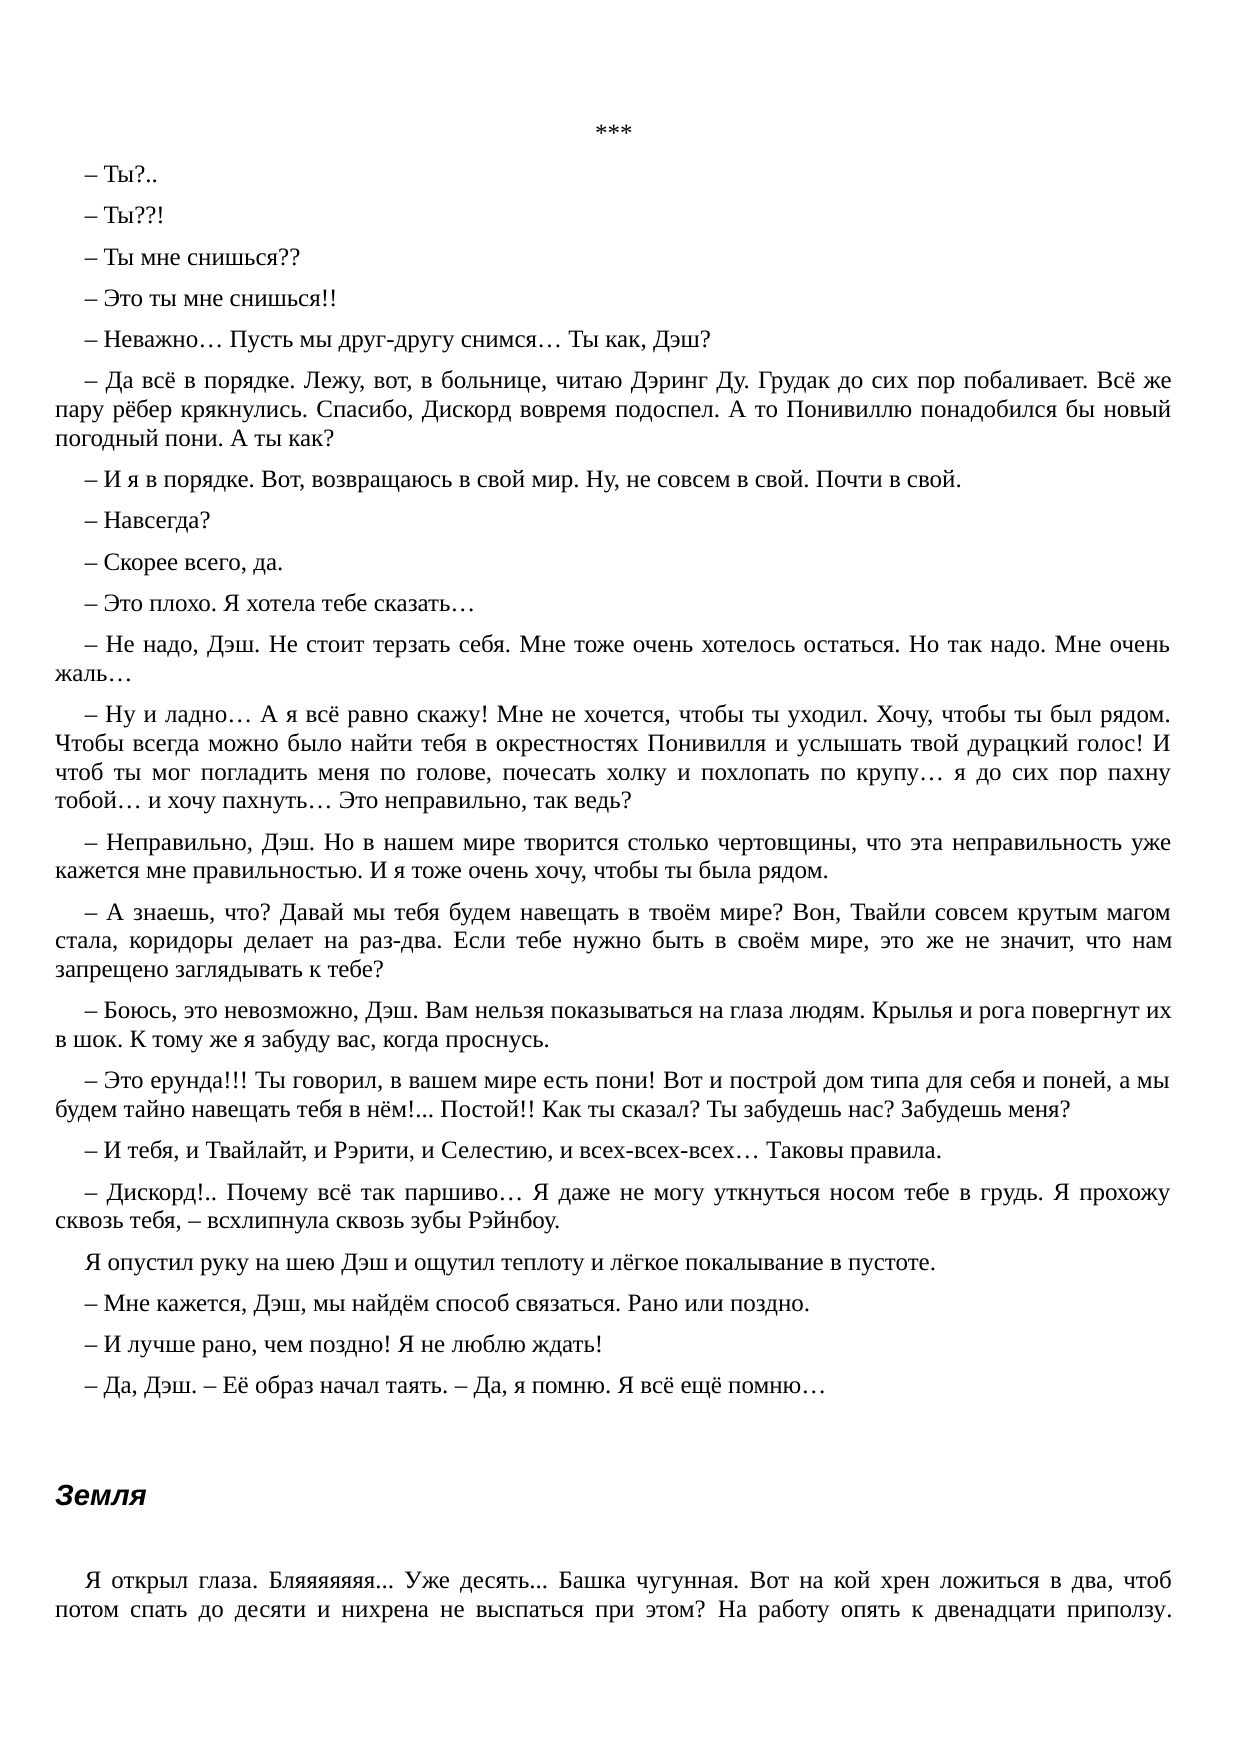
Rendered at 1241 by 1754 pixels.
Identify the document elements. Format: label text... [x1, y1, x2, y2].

text Я опустил руку на шею Дэш и ощутил теплоту и лёгкое покалывание в пустоте. [55, 1247, 1172, 1276]
text – Да, Дэш. – Её образ начал таять. – Да, я помню. Я всё ещё помню… [55, 1371, 1172, 1399]
text *** [55, 118, 1172, 147]
text – Ты мне снишься?? [55, 242, 1172, 271]
text – И я в порядке. Вот, возвращаюсь в свой мир. Ну, не совсем в свой. Почти в свой. [55, 464, 1172, 493]
text – Не надо, Дэш. Не стоит терзать себя. Мне тоже очень хотелось остаться. Но так надо. Мне очень жаль… [55, 629, 1172, 687]
text – Ну и ладно… А я всё равно скажу! Мне не хочется, чтобы ты уходил. Хочу, чтобы ты был рядом. Чтобы всегда можно было найти тебя в окрестностях Понивилля и услышать твой дурацкий голос! И чтоб ты мог погладить меня по голове, почесать холку и похлопать по крупу… я до сих пор пахну тобой… и хочу пахнуть… Это неправильно, так ведь? [55, 699, 1172, 814]
text – Дискорд!.. Почему всё так паршиво… Я даже не могу уткнуться носом тебе в грудь. Я прохожу сквозь тебя, – всхлипнула сквозь зубы Рэйнбоу. [55, 1177, 1172, 1234]
text – Это ты мне снишься!! [55, 283, 1172, 312]
text – Неправильно, Дэш. Но в нашем мире творится столько чертовщины, что эта неправильность уже кажется мне правильностью. И я тоже очень хочу, чтобы ты была рядом. [55, 827, 1172, 884]
text – Неважно… Пусть мы друг-другу снимся… Ты как, Дэш? [55, 324, 1172, 353]
text – И лучше рано, чем поздно! Я не люблю ждать! [55, 1329, 1172, 1358]
text – Это плохо. Я хотела тебе сказать… [55, 588, 1172, 617]
text – Мне кажется, Дэш, мы найдём способ связаться. Рано или поздно. [55, 1288, 1172, 1317]
text – Ты??! [55, 201, 1172, 229]
text – Навсегда? [55, 506, 1172, 534]
text – Да всё в порядке. Лежу, вот, в больнице, читаю Дэринг Ду. Грудак до сих пор побаливает. Всё же пару рёбер крякнулись. Спасибо, Дискорд вовремя подоспел. А то Понивиллю понадобился бы новый погодный пони. А ты как? [55, 366, 1172, 452]
text – Скорее всего, да. [55, 547, 1172, 576]
text – Ты?.. [55, 159, 1172, 188]
text – Это ерунда!!! Ты говорил, в вашем мире есть пони! Вот и построй дом типа для себя и поней, а мы будем тайно навещать тебя в нём!... Постой!! Как ты сказал? Ты забудешь нас? Забудешь меня? [55, 1066, 1172, 1123]
subtitle Земля [55, 1478, 1172, 1512]
text – И тебя, и Твайлайт, и Рэрити, и Селестию, и всех-всех-всех… Таковы правила. [55, 1136, 1172, 1164]
text Я открыл глаза. Бляяяяяяя... Уже десять... Башка чугунная. Вот на кой хрен ложиться в два, чтоб потом спать до десяти и нихрена не выспаться при этом? На работу опять к двенадцати приползу. [55, 1565, 1172, 1623]
text – А знаешь, что? Давай мы тебя будем навещать в твоём мире? Вон, Твайли совсем крутым магом стала, коридоры делает на раз-два. Если тебе нужно быть в своём мире, это же не значит, что нам запрещено заглядывать к тебе? [55, 897, 1172, 983]
text – Боюсь, это невозможно, Дэш. Вам нельзя показываться на глаза людям. Крылья и рога повергнут их в шок. К тому же я забуду вас, когда проснусь. [55, 996, 1172, 1053]
